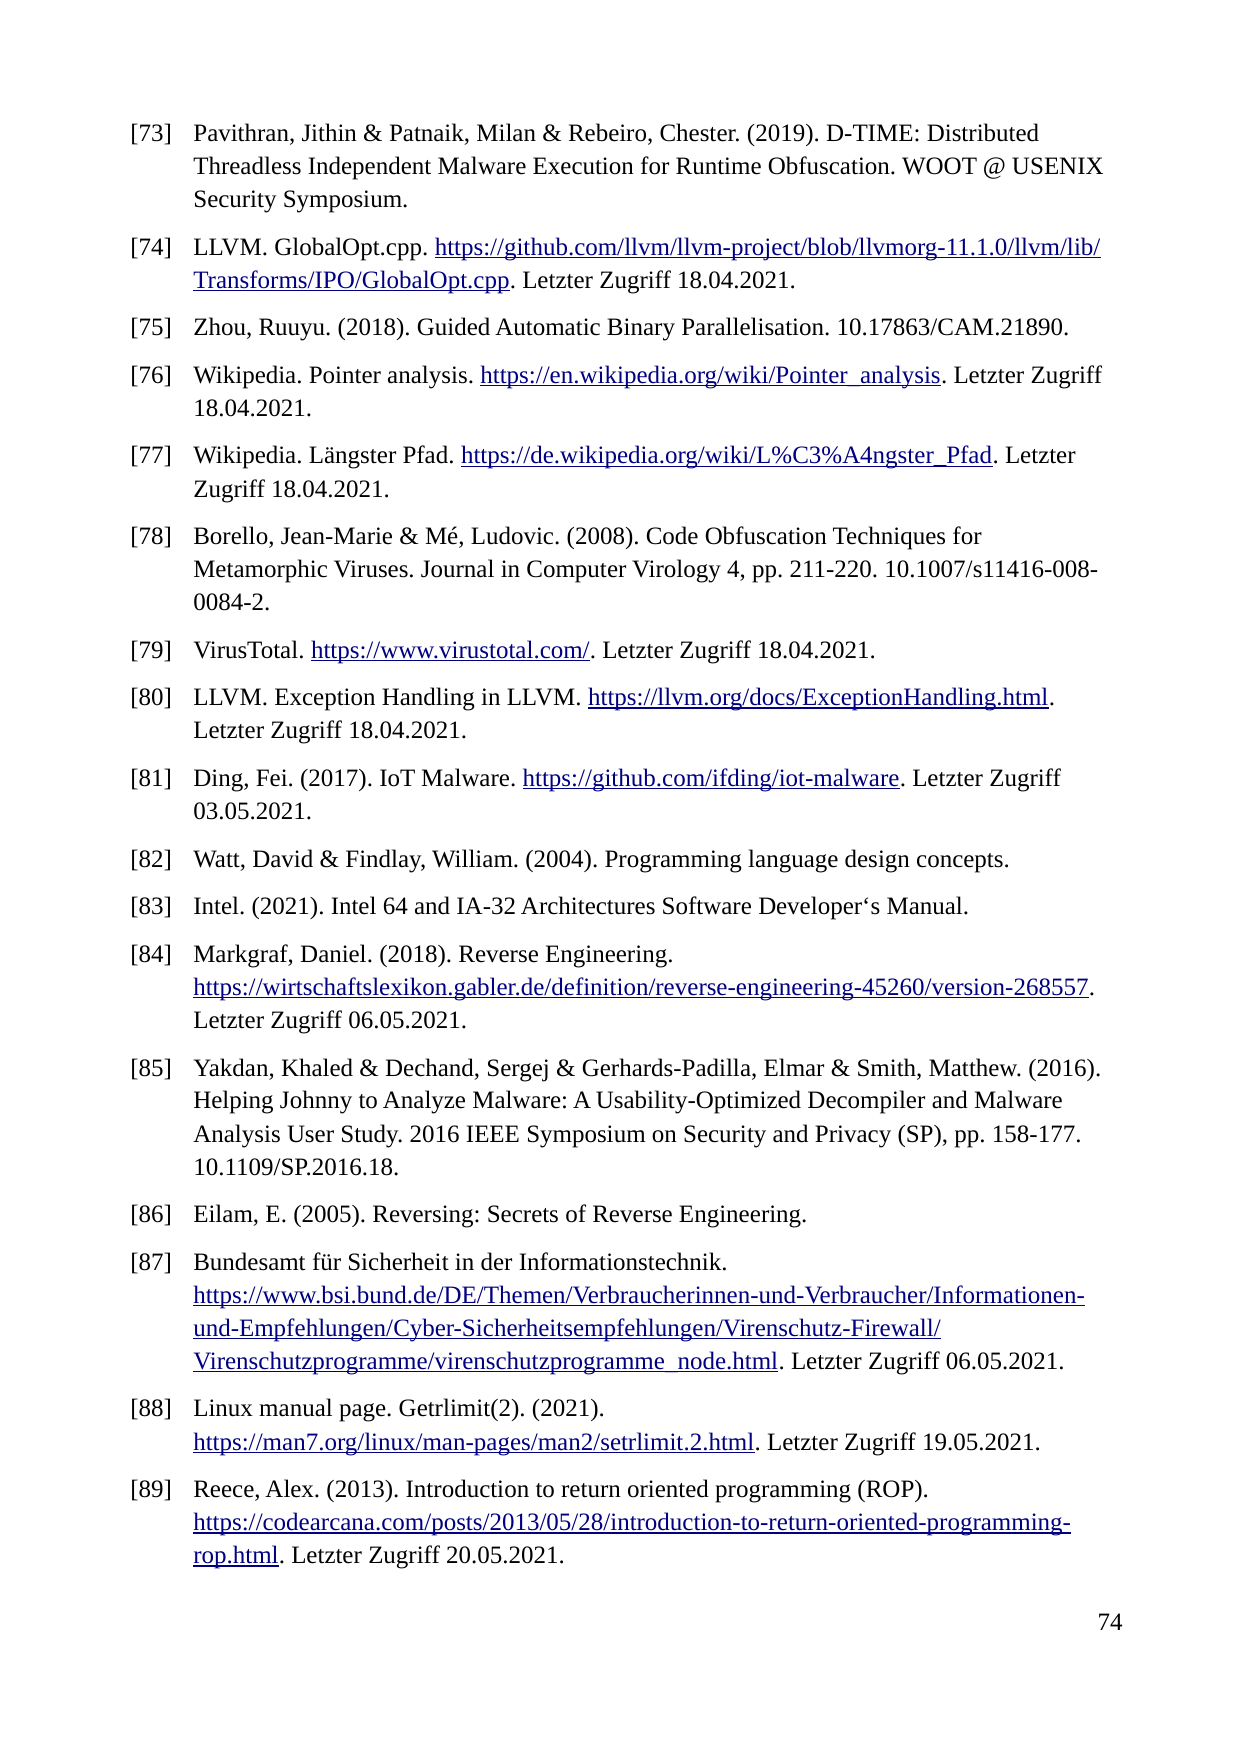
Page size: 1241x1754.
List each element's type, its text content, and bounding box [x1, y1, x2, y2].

list Watt, David & Findlay, William. (2004). Programming language design concepts. [130, 844, 1122, 872]
list Yakdan, Khaled & Dechand, Sergej & Gerhards-Padilla, Elmar & Smith, Matthew. (2016). Helping Johnny to Analyze Malware: A Usability-Optimized Decompiler and Malware Analysis User Study. 2016 IEEE Symposium on Security and Privacy (SP), pp. 158-177. 10.1109/SP.2016.18. [130, 1053, 1122, 1180]
list Wikipedia. Pointer analysis. https://en.wikipedia.org/wiki/Pointer_analysis. Letzter Zugriff 18.04.2021. [130, 360, 1122, 422]
list Reece, Alex. (2013). Introduction to return oriented programming (ROP). https://codearcana.com/posts/2013/05/28/introduction-to-return-oriented-programming-rop.html. Letzter Zugriff 20.05.2021. [130, 1474, 1122, 1569]
list Intel. (2021). Intel 64 and IA-32 Architectures Software Developer‘s Manual. [130, 891, 1122, 920]
list Bundesamt für Sicherheit in der Informationstechnik. https://www.bsi.bund.de/DE/Themen/Verbraucherinnen-und-Verbraucher/Informationen-und-Empfehlungen/Cyber-Sicherheitsempfehlungen/Virenschutz-Firewall/Virenschutzprogramme/virenschutzprogramme_node.html. Letzter Zugriff 06.05.2021. [130, 1247, 1122, 1375]
list Pavithran, Jithin & Patnaik, Milan & Rebeiro, Chester. (2019). D-TIME: Distributed Threadless Independent Malware Execution for Runtime Obfuscation. WOOT @ USENIX Security Symposium. [130, 118, 1122, 213]
list VirusTotal. https://www.virustotal.com/. Letzter Zugriff 18.04.2021. [130, 635, 1122, 664]
list LLVM. Exception Handling in LLVM. https://llvm.org/docs/ExceptionHandling.html. Letzter Zugriff 18.04.2021. [130, 682, 1122, 744]
list Borello, Jean-Marie & Mé, Ludovic. (2008). Code Obfuscation Techniques for Metamorphic Viruses. Journal in Computer Virology 4, pp. 211-220. 10.1007/s11416-008-0084-2. [130, 521, 1122, 616]
list LLVM. GlobalOpt.cpp. https://github.com/llvm/llvm-project/blob/llvmorg-11.1.0/llvm/lib/Transforms/IPO/GlobalOpt.cpp. Letzter Zugriff 18.04.2021. [130, 232, 1122, 293]
list Markgraf, Daniel. (2018). Reverse Engineering. https://wirtschaftslexikon.gabler.de/definition/reverse-engineering-45260/version-268557. Letzter Zugriff 06.05.2021. [130, 939, 1122, 1034]
list Zhou, Ruuyu. (2018). Guided Automatic Binary Parallelisation. 10.17863/CAM.21890. [130, 312, 1122, 341]
list Linux manual page. Getrlimit(2). (2021). https://man7.org/linux/man-pages/man2/setrlimit.2.html. Letzter Zugriff 19.05.2021. [130, 1393, 1122, 1455]
list Eilam, E. (2005). Reversing: Secrets of Reverse Engineering. [130, 1199, 1122, 1228]
list Ding, Fei. (2017). IoT Malware. https://github.com/ifding/iot-malware. Letzter Zugriff 03.05.2021. [130, 763, 1122, 825]
list Wikipedia. Längster Pfad. https://de.wikipedia.org/wiki/L%C3%A4ngster_Pfad. Letzter Zugriff 18.04.2021. [130, 441, 1122, 502]
